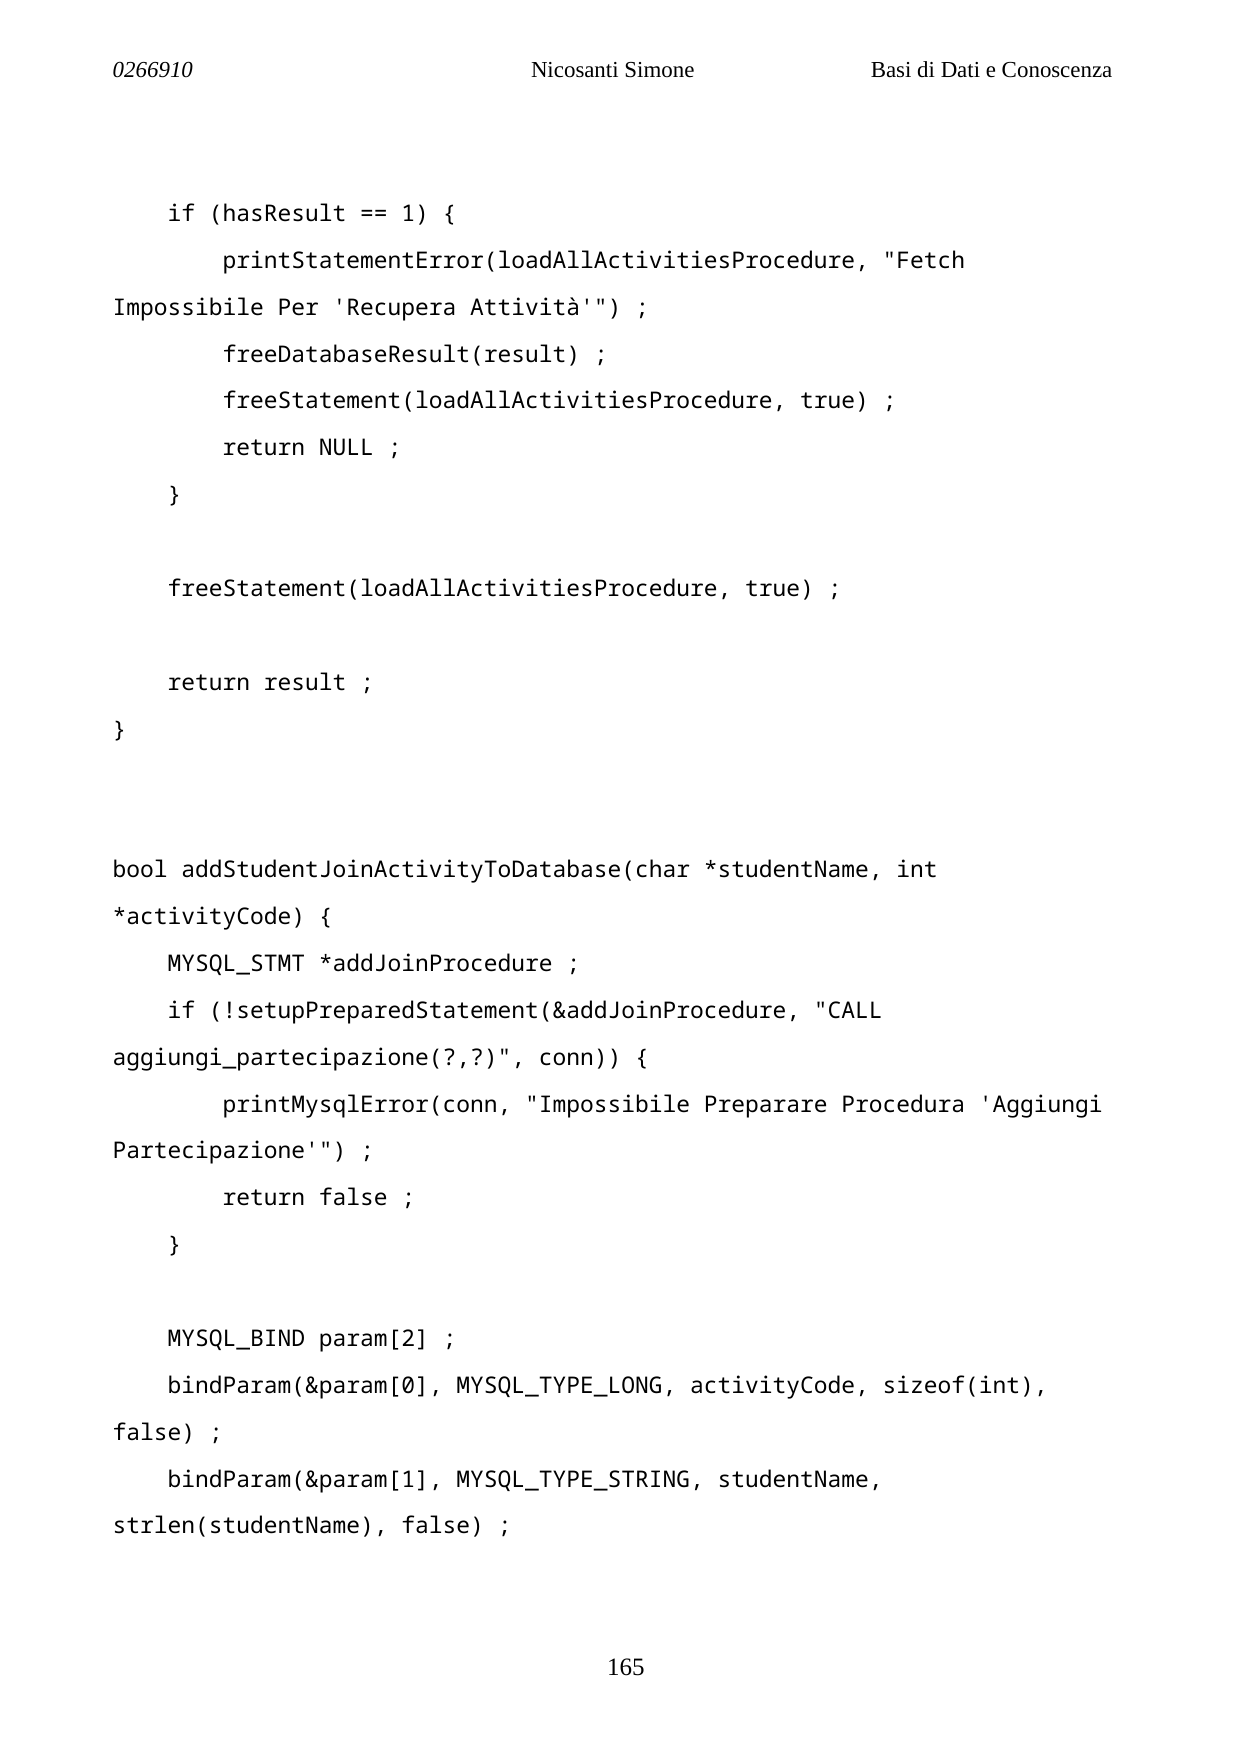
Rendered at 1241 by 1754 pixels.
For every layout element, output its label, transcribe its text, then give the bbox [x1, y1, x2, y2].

text if (hasResult == 1) { [112, 197, 1128, 228]
text return NULL ; [112, 431, 1128, 462]
text printStatementError(loadAllActivitiesProcedure, "Fetch Impossibile Per 'Recupera Attività'") ; [112, 244, 1128, 322]
text return result ; [112, 666, 1128, 697]
text } [112, 478, 1128, 509]
text } [112, 712, 1128, 744]
text freeStatement(loadAllActivitiesProcedure, true) ; [112, 384, 1128, 416]
text MYSQL_BIND param[2] ; [112, 1322, 1128, 1353]
text MYSQL_STMT *addJoinProcedure ; [112, 947, 1128, 978]
text return false ; [112, 1181, 1128, 1212]
text freeDatabaseResult(result) ; [112, 337, 1128, 369]
text printMysqlError(conn, "Impossibile Preparare Procedura 'Aggiungi Partecipazione'") ; [112, 1087, 1128, 1166]
text bindParam(&param[0], MYSQL_TYPE_LONG, activityCode, sizeof(int), false) ; [112, 1369, 1128, 1447]
text if (!setupPreparedStatement(&addJoinProcedure, "CALL aggiungi_partecipazione(?,?)", conn)) { [112, 994, 1128, 1072]
text } [112, 1228, 1128, 1259]
text bool addStudentJoinActivityToDatabase(char *studentName, int *activityCode) { [112, 853, 1128, 931]
text bindParam(&param[1], MYSQL_TYPE_STRING, studentName, strlen(studentName), false) ; [112, 1462, 1128, 1541]
text freeStatement(loadAllActivitiesProcedure, true) ; [112, 572, 1128, 603]
